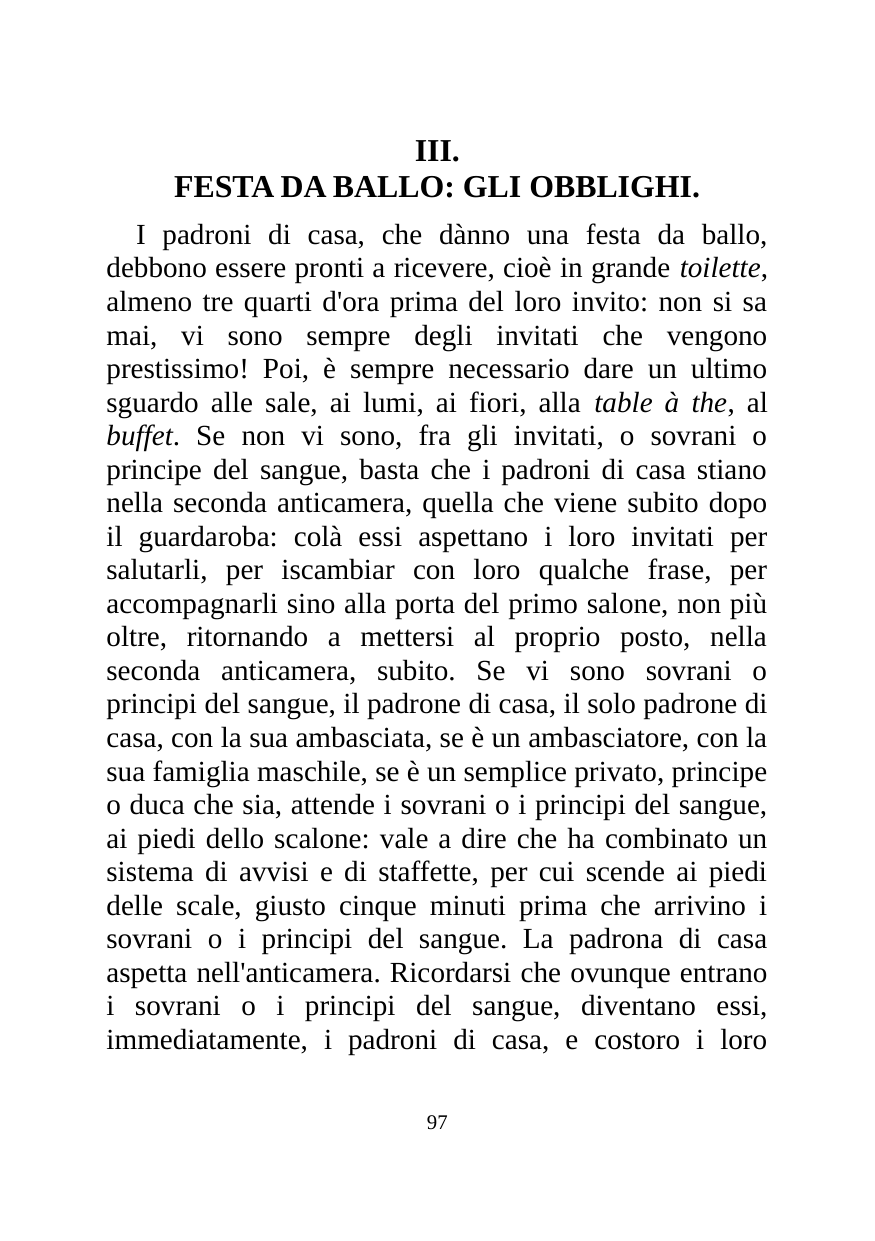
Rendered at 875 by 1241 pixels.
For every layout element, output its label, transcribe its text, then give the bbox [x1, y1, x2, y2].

text I padroni di casa, che dànno una festa da ballo, debbono essere pronti a ricevere, cioè in grande toilette, almeno tre quarti d'ora prima del loro invito: non si sa mai, vi sono sempre degli invitati che vengono prestissimo! Poi, è sempre necessario dare un ultimo sguardo alle sale, ai lumi, ai fiori, alla table à the, al buffet. Se non vi sono, fra gli invitati, o sovrani o principe del sangue, basta che i padroni di casa stiano nella seconda anticamera, quella che viene subito dopo il guardaroba: colà essi aspettano i loro invitati per salutarli, per iscambiar con loro qualche frase, per accompagnarli sino alla porta del primo salone, non più oltre, ritornando a mettersi al proprio posto, nella seconda anticamera, subito. Se vi sono sovrani o principi del sangue, il padrone di casa, il solo padrone di casa, con la sua ambasciata, se è un ambasciatore, con la sua famiglia maschile, se è un semplice privato, principe o duca che sia, attende i sovrani o i principi del sangue, ai piedi dello scalone: vale a dire che ha combinato un sistema di avvisi e di staffette, per cui scende ai piedi delle scale, giusto cinque minuti prima che arrivino i sovrani o i principi del sangue. La padrona di casa aspetta nell'anticamera. Ricordarsi che ovunque entrano i sovrani o i principi del sangue, diventano essi, immediatamente, i padroni di casa, e costoro i loro [106, 217, 768, 1056]
subtitle III. FESTA DA BALLO: GLI OBBLIGHI. [106, 131, 768, 204]
